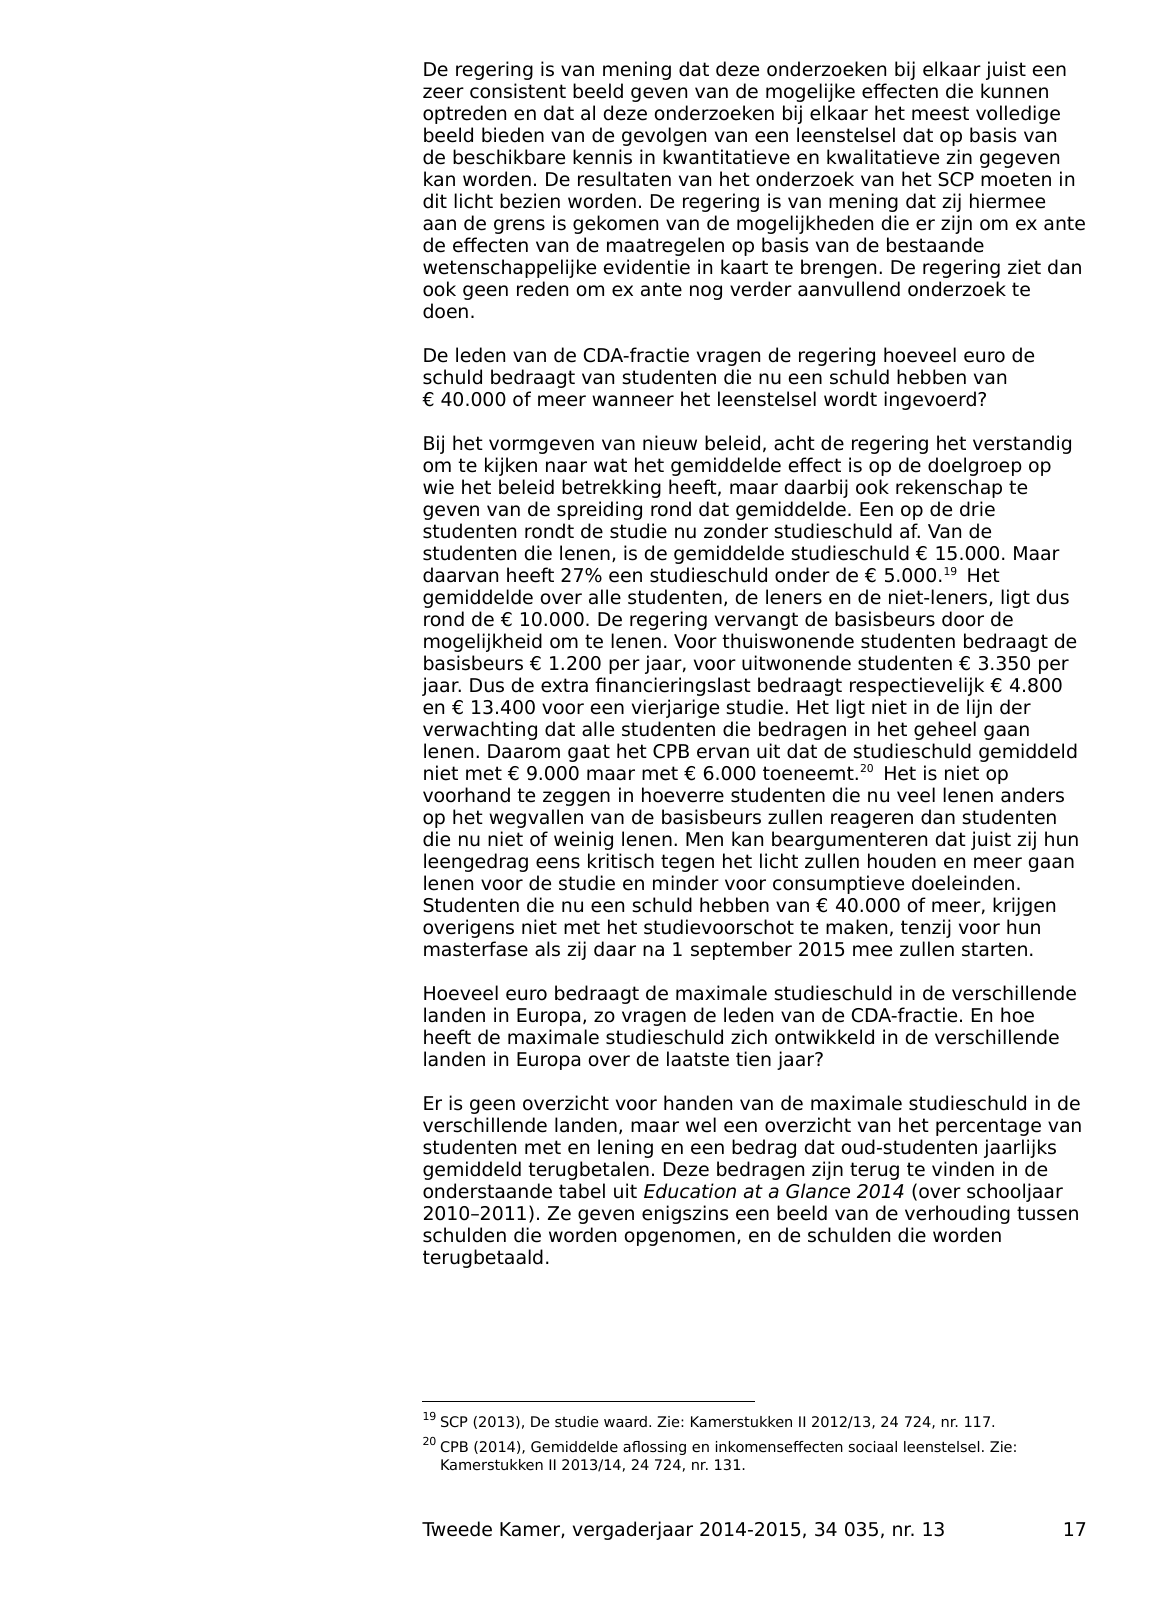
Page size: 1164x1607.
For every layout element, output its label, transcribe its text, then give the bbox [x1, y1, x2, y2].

text Bij het vormgeven van nieuw beleid, acht de regering het verstandig om te kijken naar wat het gemiddelde effect is op de doelgroep op wie het beleid betrekking heeft, maar daarbij ook rekenschap te geven van de spreiding rond dat gemiddelde. Een op de drie studenten rondt de studie nu zonder studieschuld af. Van de studenten die lenen, is de gemiddelde studieschuld € 15.000. Maar daarvan heeft 27% een studieschuld onder de € 5.000. Het gemiddelde over alle studenten, de leners en de niet-leners, ligt dus rond de € 10.000. De regering vervangt de basisbeurs door de mogelijkheid om te lenen. Voor thuiswonende studenten bedraagt de basisbeurs € 1.200 per jaar, voor uitwonende studenten € 3.350 per jaar. Dus de extra financieringslast bedraagt respectievelijk € 4.800 en € 13.400 voor een vierjarige studie. Het ligt niet in de lijn der verwachting dat alle studenten die bedragen in het geheel gaan lenen. Daarom gaat het CPB ervan uit dat de studieschuld gemiddeld niet met € 9.000 maar met € 6.000 toeneemt. Het is niet op voorhand te zeggen in hoeverre studenten die nu veel lenen anders op het wegvallen van de basisbeurs zullen reageren dan studenten die nu niet of weinig lenen. Men kan beargumenteren dat juist zij hun leengedrag eens kritisch tegen het licht zullen houden en meer gaan lenen voor de studie en minder voor consumptieve doeleinden. Studenten die nu een schuld hebben van € 40.000 of meer, krijgen overigens niet met het studievoorschot te maken, tenzij voor hun masterfase als zij daar na 1 september 2015 mee zullen starten. [422, 433, 1087, 961]
text De regering is van mening dat deze onderzoeken bij elkaar juist een zeer consistent beeld geven van de mogelijke effecten die kunnen optreden en dat al deze onderzoeken bij elkaar het meest volledige beeld bieden van de gevolgen van een leenstelsel dat op basis van de beschikbare kennis in kwantitatieve en kwalitatieve zin gegeven kan worden. De resultaten van het onderzoek van het SCP moeten in dit licht bezien worden. De regering is van mening dat zij hiermee aan de grens is gekomen van de mogelijkheden die er zijn om ex ante de effecten van de maatregelen op basis van de bestaande wetenschappelijke evidentie in kaart te brengen. De regering ziet dan ook geen reden om ex ante nog verder aanvullend onderzoek te doen. [422, 59, 1087, 323]
text Er is geen overzicht voor handen van de maximale studieschuld in de verschillende landen, maar wel een overzicht van het percentage van studenten met en lening en een bedrag dat oud-studenten jaarlijks gemiddeld terugbetalen. Deze bedragen zijn terug te vinden in de onderstaande tabel uit Education at a Glance 2014 (over schooljaar 2010–2011). Ze geven enigszins een beeld van de verhouding tussen schulden die worden opgenomen, en de schulden die worden terugbetaald. [422, 1093, 1087, 1269]
text De leden van de CDA-fractie vragen de regering hoeveel euro de schuld bedraagt van studenten die nu een schuld hebben van € 40.000 of meer wanneer het leenstelsel wordt ingevoerd? [422, 345, 1087, 411]
text CPB (2014), Gemiddelde aflossing en inkomenseffecten sociaal leenstelsel. Zie: Kamerstukken II 2013/14, 24 724, nr. 131. [422, 1435, 1087, 1474]
text SCP (2013), De studie waard. Zie: Kamerstukken II 2012/13, 24 724, nr. 117. [422, 1410, 1087, 1432]
text Hoeveel euro bedraagt de maximale studieschuld in de verschillende landen in Europa, zo vragen de leden van de CDA-fractie. En hoe heeft de maximale studieschuld zich ontwikkeld in de verschillende landen in Europa over de laatste tien jaar? [422, 983, 1087, 1071]
